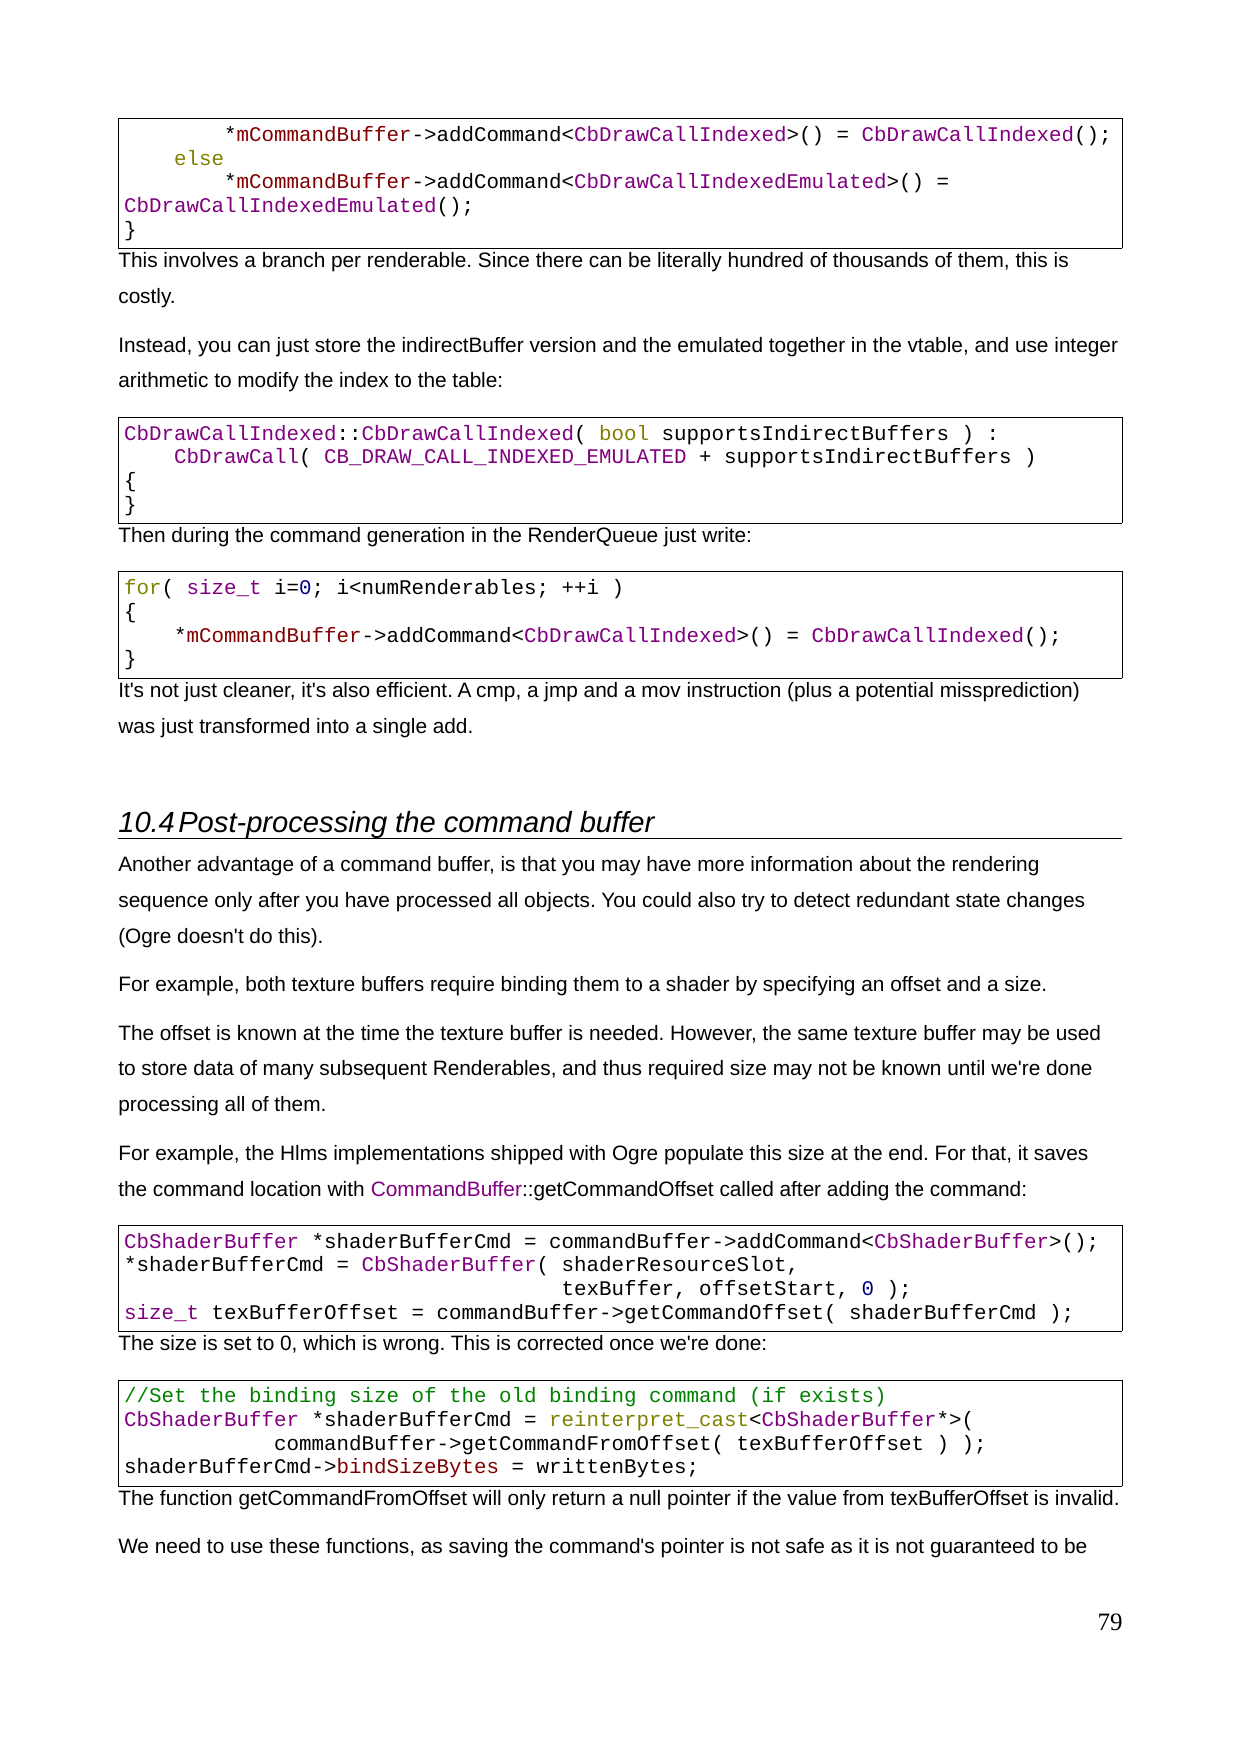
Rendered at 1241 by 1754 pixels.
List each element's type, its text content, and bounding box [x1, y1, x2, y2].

text We need to use these functions, as saving the command's pointer is not safe as it is not guaranteed to be [118, 1534, 1122, 1558]
text Instead, you can just store the indirectBuffer version and the emulated together in the vtable, and use integer arithmetic to modify the index to the table: [118, 332, 1122, 392]
text Another advantage of a command buffer, is that you may have more information about the rendering sequence only after you have processed all objects. You could also try to detect redundant state changes (Ogre doesn't do this). [118, 852, 1122, 947]
table_header *mCommandBuffer->addCommand<CbDrawCallIndexed>() = CbDrawCallIndexed(); else *mCommandBuffer->addCommand<CbDrawCallIndexedEmulated>() = CbDrawCallIndexedEmulated(); } [119, 119, 1122, 248]
table_header CbShaderBuffer *shaderBufferCmd = commandBuffer->addCommand<CbShaderBuffer>(); *shaderBufferCmd = CbShaderBuffer( shaderResourceSlot, texBuffer, offsetStart, 0 ); size_t texBufferOffset = commandBuffer->getCommandOffset( shaderBufferCmd ); [119, 1226, 1122, 1331]
subtitle Post-processing the command buffer [118, 804, 1122, 838]
text For example, both texture buffers require binding them to a shader by specifying an offset and a size. [118, 972, 1122, 996]
table_header //Set the binding size of the old binding command (if exists) CbShaderBuffer *shaderBufferCmd = reinterpret_cast<CbShaderBuffer*>( commandBuffer->getCommandFromOffset( texBufferOffset ) ); shaderBufferCmd->bindSizeBytes = writtenBytes; [119, 1381, 1122, 1486]
text The offset is known at the time the texture buffer is needed. However, the same texture buffer may be used to store data of many subsequent Renderables, and thus required size may not be known until we're done processing all of them. [118, 1020, 1122, 1116]
text The function getCommandFromOffset will only return a null pointer if the value from texBufferOffset is invalid. [118, 1487, 1122, 1510]
table_header for( size_t i=0; i<numRenderables; ++i ) { *mCommandBuffer->addCommand<CbDrawCallIndexed>() = CbDrawCallIndexed(); } [119, 572, 1122, 678]
text The size is set to 0, which is wrong. This is corrected once we're done: [118, 1332, 1122, 1355]
text This involves a branch per renderable. Since there can be literally hundred of thousands of them, this is costly. [118, 249, 1122, 308]
text It's not just cleaner, it's also efficient. A cmp, a jmp and a mov instruction (plus a potential missprediction) was just transformed into a single add. [118, 679, 1122, 738]
table_header CbDrawCallIndexed::CbDrawCallIndexed( bool supportsIndirectBuffers ) : CbDrawCall( CB_DRAW_CALL_INDEXED_EMULATED + supportsIndirectBuffers ) { } [119, 418, 1122, 523]
text For example, the Hlms implementations shipped with Ogre populate this size at the end. For that, it saves the command location with CommandBuffer::getCommandOffset called after adding the command: [118, 1141, 1122, 1201]
text Then during the command generation in the RenderQueue just write: [118, 524, 1122, 547]
